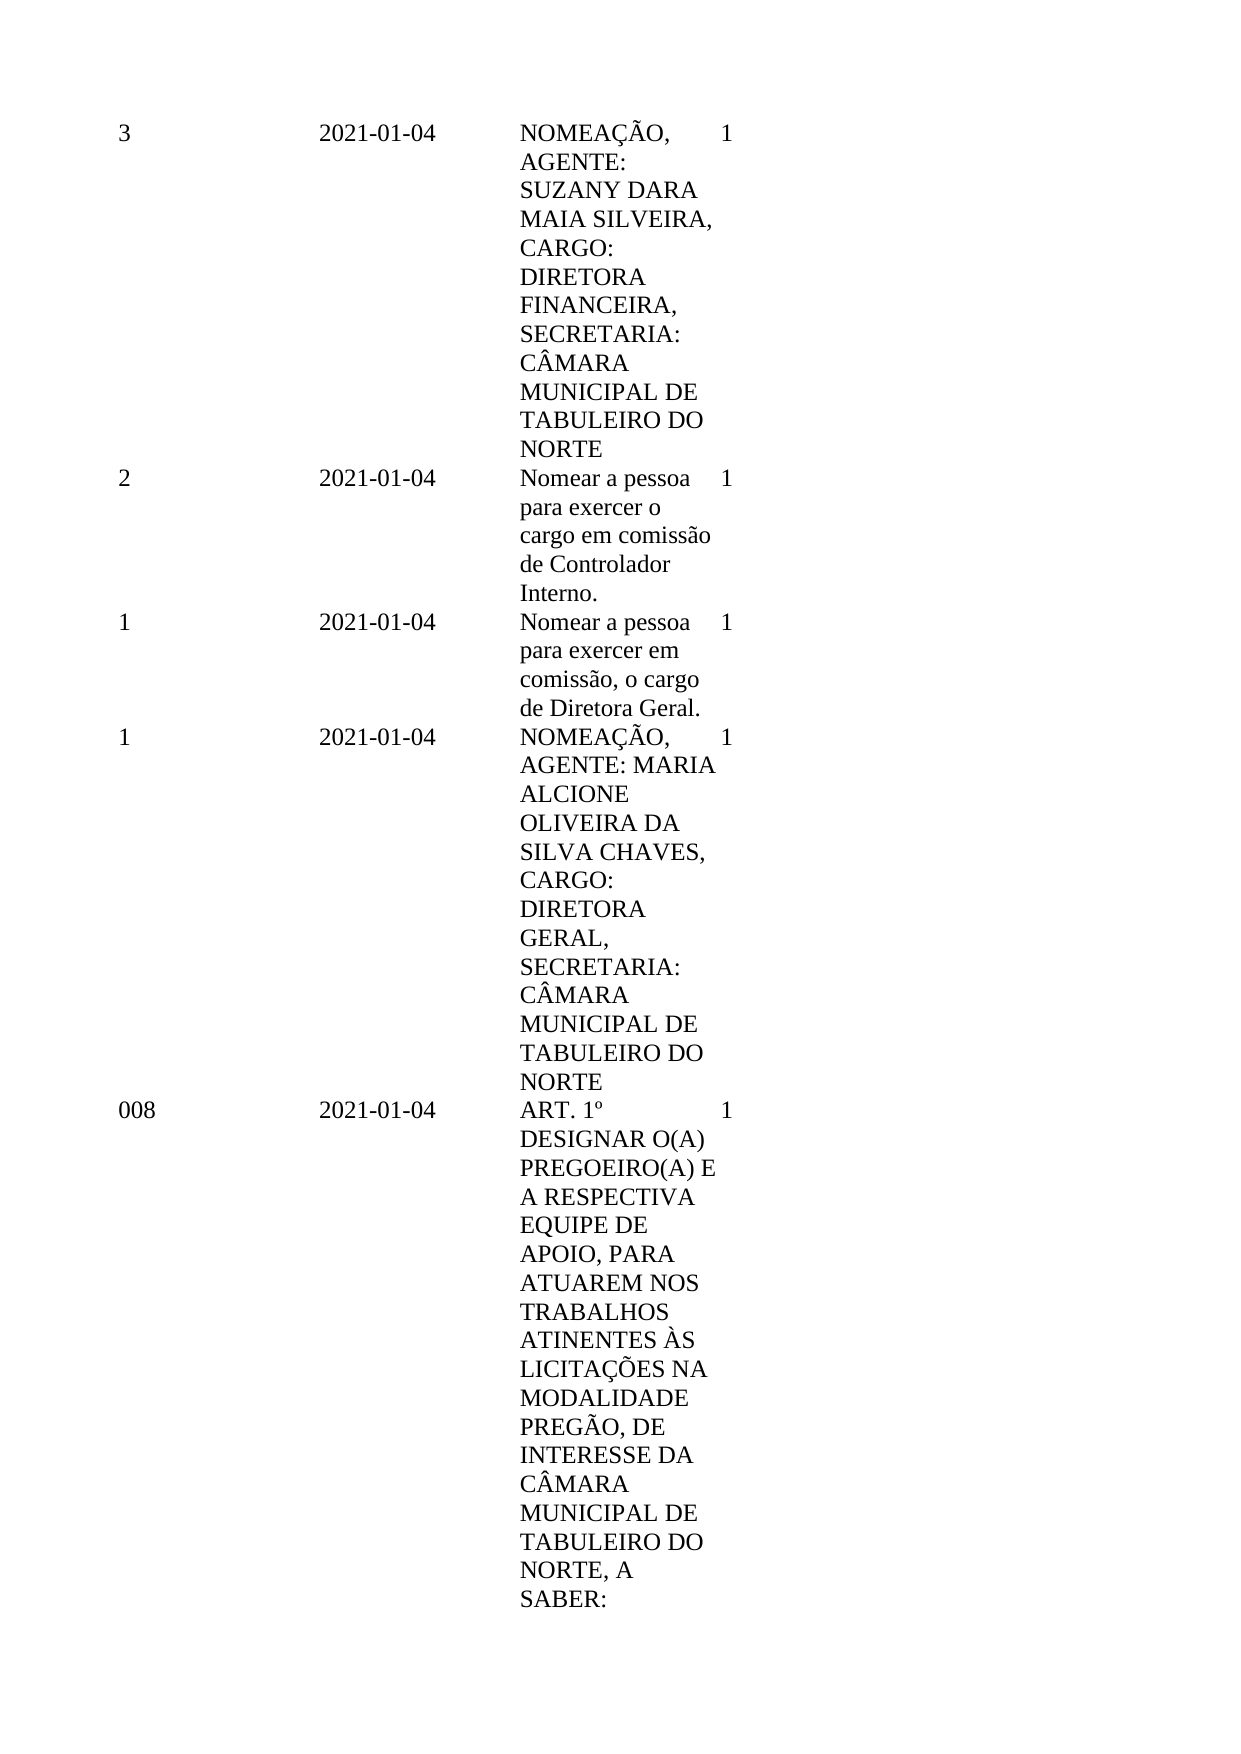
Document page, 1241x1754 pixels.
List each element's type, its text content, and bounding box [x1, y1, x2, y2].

table_cell 2021-01-04 [319, 607, 519, 722]
table_cell ART. 1º DESIGNAR O(A) PREGOEIRO(A) E A RESPECTIVA EQUIPE DE APOIO, PARA ATUAREM NOS TRABALHOS ATINENTES ÀS LICITAÇÕES NA MODALIDADE PREGÃO, DE INTERESSE DA CÂMARA MUNICIPAL DE TABULEIRO DO NORTE, A SABER: [520, 1096, 720, 1613]
table_cell 1 [118, 722, 319, 1096]
table_cell Nomear a pessoa para exercer o cargo em comissão de Controlador Interno. [520, 463, 720, 607]
table_cell 1 [720, 118, 921, 463]
table_cell 1 [720, 607, 921, 722]
table_cell [921, 607, 1122, 722]
table_cell 3 [118, 118, 319, 463]
table_cell [921, 1096, 1122, 1613]
table_cell [921, 118, 1122, 463]
table_cell 2021-01-04 [319, 463, 519, 607]
table_cell 1 [720, 722, 921, 1096]
table_cell Nomear a pessoa para exercer em comissão, o cargo de Diretora Geral. [520, 607, 720, 722]
table_cell NOMEAÇÃO, AGENTE: MARIA ALCIONE OLIVEIRA DA SILVA CHAVES, CARGO: DIRETORA GERAL, SECRETARIA: CÂMARA MUNICIPAL DE TABULEIRO DO NORTE [520, 722, 720, 1096]
table_cell 1 [118, 607, 319, 722]
table_cell [921, 463, 1122, 607]
table_cell [921, 722, 1122, 1096]
table_cell 1 [720, 463, 921, 607]
table_cell 2021-01-04 [319, 1096, 519, 1613]
table_cell 2021-01-04 [319, 118, 519, 463]
table_cell 2021-01-04 [319, 722, 519, 1096]
table_cell 008 [118, 1096, 319, 1613]
table_cell 2 [118, 463, 319, 607]
table_cell NOMEAÇÃO, AGENTE: SUZANY DARA MAIA SILVEIRA, CARGO: DIRETORA FINANCEIRA, SECRETARIA: CÂMARA MUNICIPAL DE TABULEIRO DO NORTE [520, 118, 720, 463]
table_cell 1 [720, 1096, 921, 1613]
